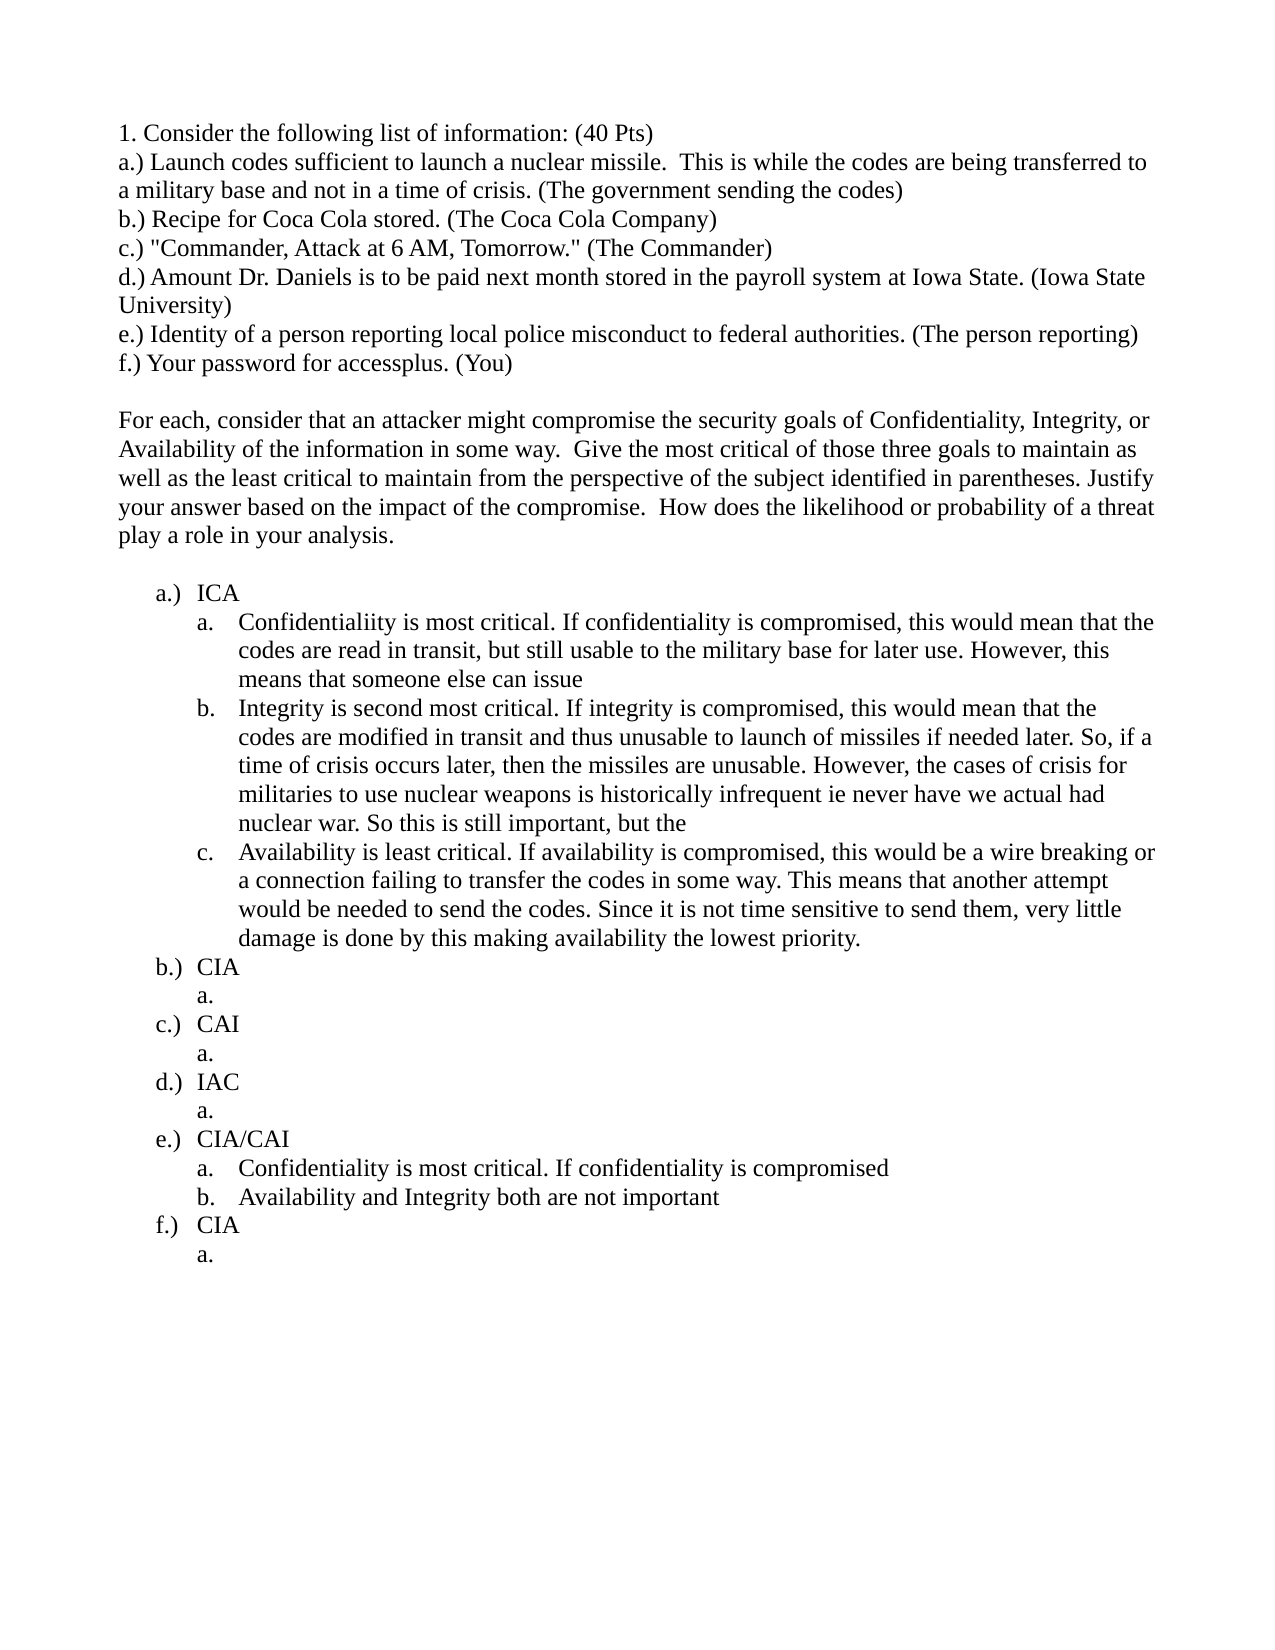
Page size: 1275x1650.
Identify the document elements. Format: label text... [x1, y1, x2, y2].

list CIA [155, 952, 1157, 981]
text f.) Your password for accessplus. (You) [118, 348, 1157, 377]
list Confidentialiity is most critical. If confidentiality is compromised, this would mean that the codes are read in transit, but still usable to the military base for later use. However, this means that someone else can issue [197, 607, 1157, 693]
list Confidentiality is most critical. If confidentiality is compromised [197, 1153, 1157, 1182]
list IAC [155, 1067, 1157, 1096]
text b.) Recipe for Coca Cola stored. (The Coca Cola Company) [118, 204, 1157, 233]
list Availability is least critical. If availability is compromised, this would be a wire breaking or a connection failing to transfer the codes in some way. This means that another attempt would be needed to send the codes. Since it is not time sensitive to send them, very little damage is done by this making availability the lowest priority. [197, 837, 1157, 952]
list Availability and Integrity both are not important [197, 1182, 1157, 1211]
list CAI [155, 1009, 1157, 1038]
list ICA [155, 578, 1157, 607]
list Integrity is second most critical. If integrity is compromised, this would mean that the codes are modified in transit and thus unusable to launch of missiles if needed later. So, if a time of crisis occurs later, then the missiles are unusable. However, the cases of crisis for militaries to use nuclear weapons is historically infrequent ie never have we actual had nuclear war. So this is still important, but the [197, 693, 1157, 837]
list CIA/CAI [155, 1124, 1157, 1153]
text c.) "Commander, Attack at 6 AM, Tomorrow." (The Commander) [118, 233, 1157, 262]
list CIA [155, 1211, 1157, 1239]
text For each, consider that an attacker might compromise the security goals of Confidentiality, Integrity, or Availability of the information in some way. Give the most critical of those three goals to maintain as well as the least critical to maintain from the perspective of the subject identified in parentheses. Justify your answer based on the impact of the compromise. How does the likelihood or probability of a threat play a role in your analysis. [118, 406, 1157, 549]
text e.) Identity of a person reporting local police misconduct to federal authorities. (The person reporting) [118, 319, 1157, 348]
text a.) Launch codes sufficient to launch a nuclear missile. This is while the codes are being transferred to a military base and not in a time of crisis. (The government sending the codes) [118, 147, 1157, 204]
text d.) Amount Dr. Daniels is to be paid next month stored in the payroll system at Iowa State. (Iowa State University) [118, 262, 1157, 319]
text 1. Consider the following list of information: (40 Pts) [118, 118, 1157, 147]
